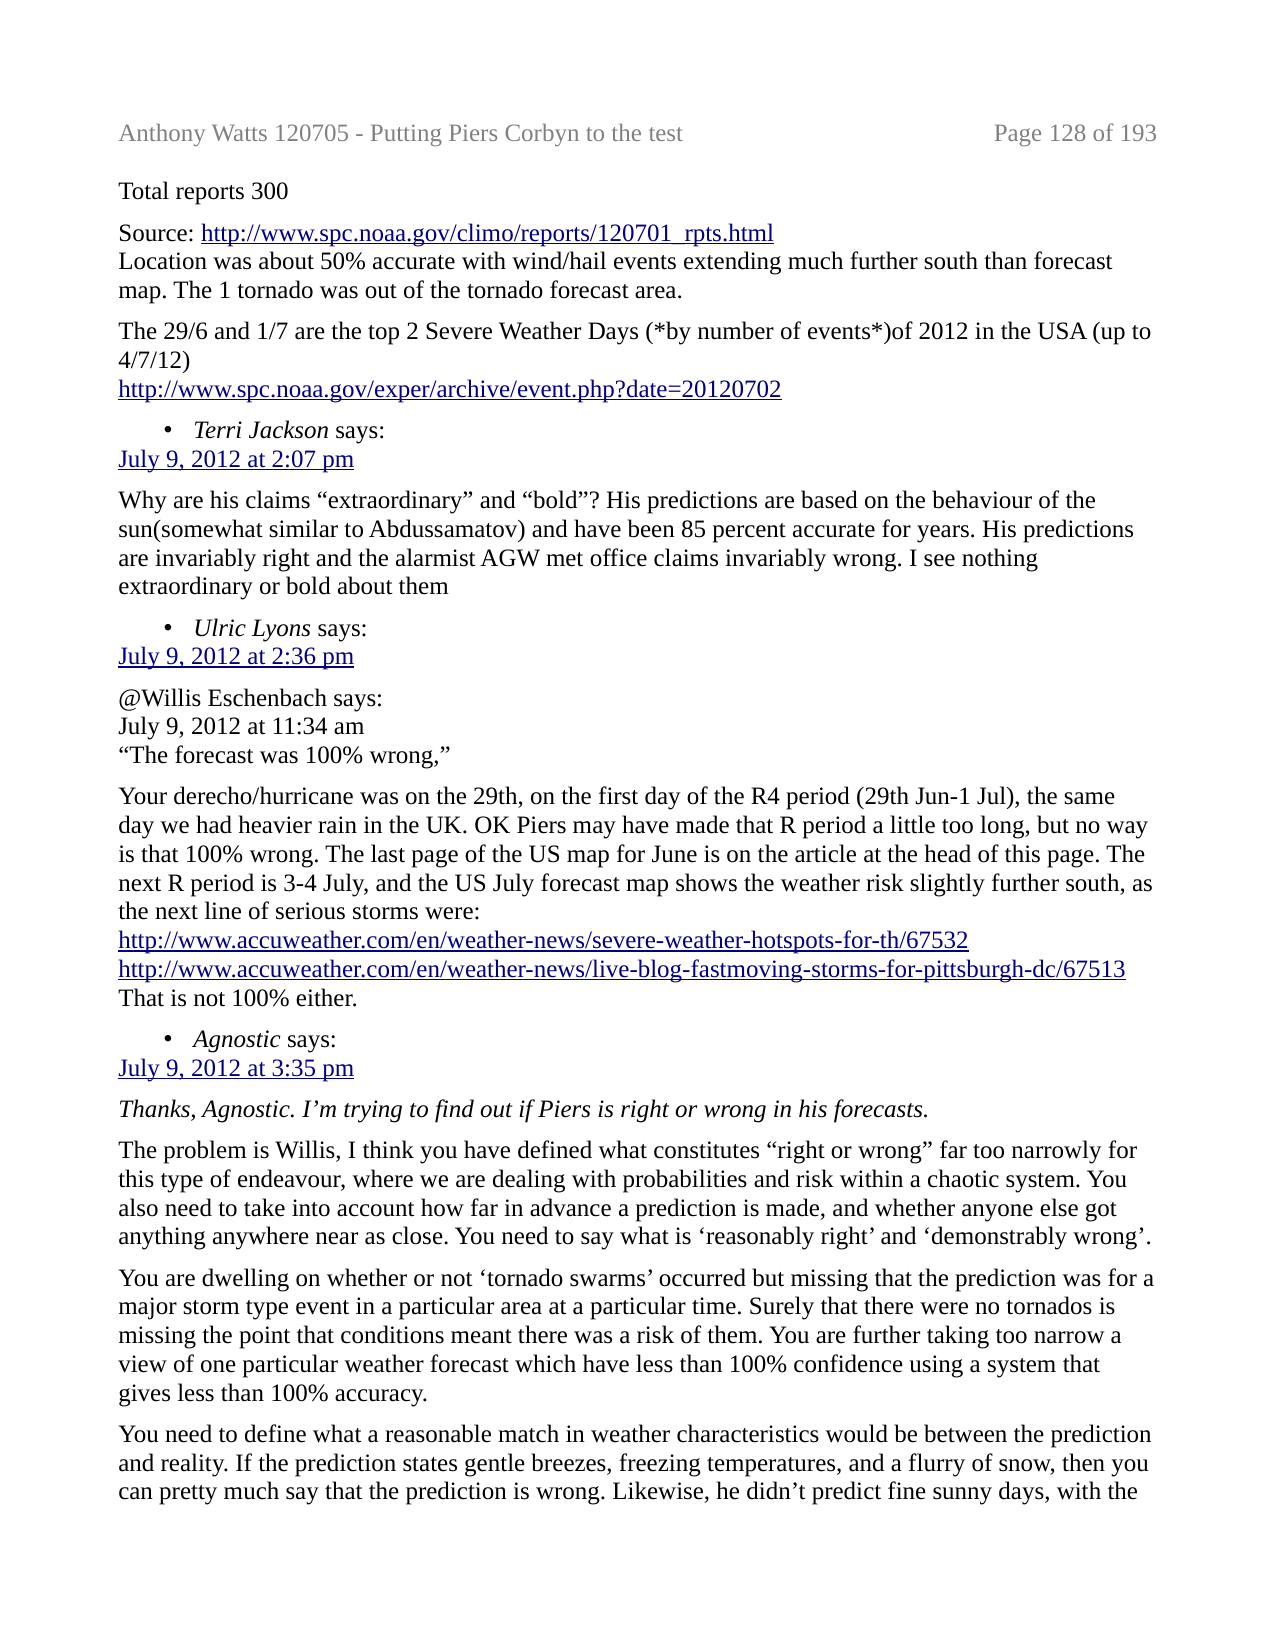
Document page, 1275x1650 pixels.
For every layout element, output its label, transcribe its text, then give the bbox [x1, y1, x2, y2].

list Agnostic says: [164, 1024, 1157, 1053]
text The problem is Willis, I think you have defined what constitutes “right or wrong” far too narrowly for this type of endeavour, where we are dealing with probabilities and risk within a chaotic system. You also need to take into account how far in advance a prediction is made, and whether anyone else got anything anywhere near as close. You need to say what is ‘reasonably right’ and ‘demonstrably wrong’. [118, 1135, 1157, 1250]
text You need to define what a reasonable match in weather characteristics would be between the prediction and reality. If the prediction states gentle breezes, freezing temperatures, and a flurry of snow, then you can pretty much say that the prediction is wrong. Likewise, he didn’t predict fine sunny days, with the [118, 1419, 1157, 1505]
text Thanks, Agnostic. I’m trying to find out if Piers is right or wrong in his forecasts. [118, 1094, 1157, 1123]
text Source: http://www.spc.noaa.gov/climo/reports/120701_rpts.html Location was about 50% accurate with wind/hail events extending much further south than forecast map. The 1 tornado was out of the tornado forecast area. [118, 218, 1157, 304]
text You are dwelling on whether or not ‘tornado swarms’ occurred but missing that the prediction was for a major storm type event in a particular area at a particular time. Surely that there were no tornados is missing the point that conditions meant there was a risk of them. You are further taking too narrow a view of one particular weather forecast which have less than 100% confidence using a system that gives less than 100% accuracy. [118, 1263, 1157, 1406]
list Terri Jackson says: [164, 415, 1157, 444]
text July 9, 2012 at 3:35 pm [118, 1053, 1157, 1081]
text July 9, 2012 at 2:36 pm [118, 641, 1157, 670]
text The 29/6 and 1/7 are the top 2 Severe Weather Days (*by number of events*)of 2012 in the USA (up to 4/7/12) http://www.spc.noaa.gov/exper/archive/event.php?date=20120702 [118, 316, 1157, 403]
text @Willis Eschenbach says: July 9, 2012 at 11:34 am “The forecast was 100% wrong,” [118, 683, 1157, 769]
text Total reports 300 [118, 176, 1157, 205]
list Ulric Lyons says: [164, 613, 1157, 641]
text Why are his claims “extraordinary” and “bold”? His predictions are based on the behaviour of the sun(somewhat similar to Abdussamatov) and have been 85 percent accurate for years. His predictions are invariably right and the alarmist AGW met office claims invariably wrong. I see nothing extraordinary or bold about them [118, 485, 1157, 600]
text July 9, 2012 at 2:07 pm [118, 444, 1157, 473]
text Your derecho/hurricane was on the 29th, on the first day of the R4 period (29th Jun-1 Jul), the same day we had heavier rain in the UK. OK Piers may have made that R period a little too long, but no way is that 100% wrong. The last page of the US map for June is on the article at the head of this page. The next R period is 3-4 July, and the US July forecast map shows the weather risk slightly further south, as the next line of serious storms were: http://www.accuweather.com/en/weather-news/severe-weather-hotspots-for-th/67532 http://www.accuweather.com/en/weather-news/live-blog-fastmoving-storms-for-pittsburgh-dc/67513 That is not 100% either. [118, 781, 1157, 1011]
